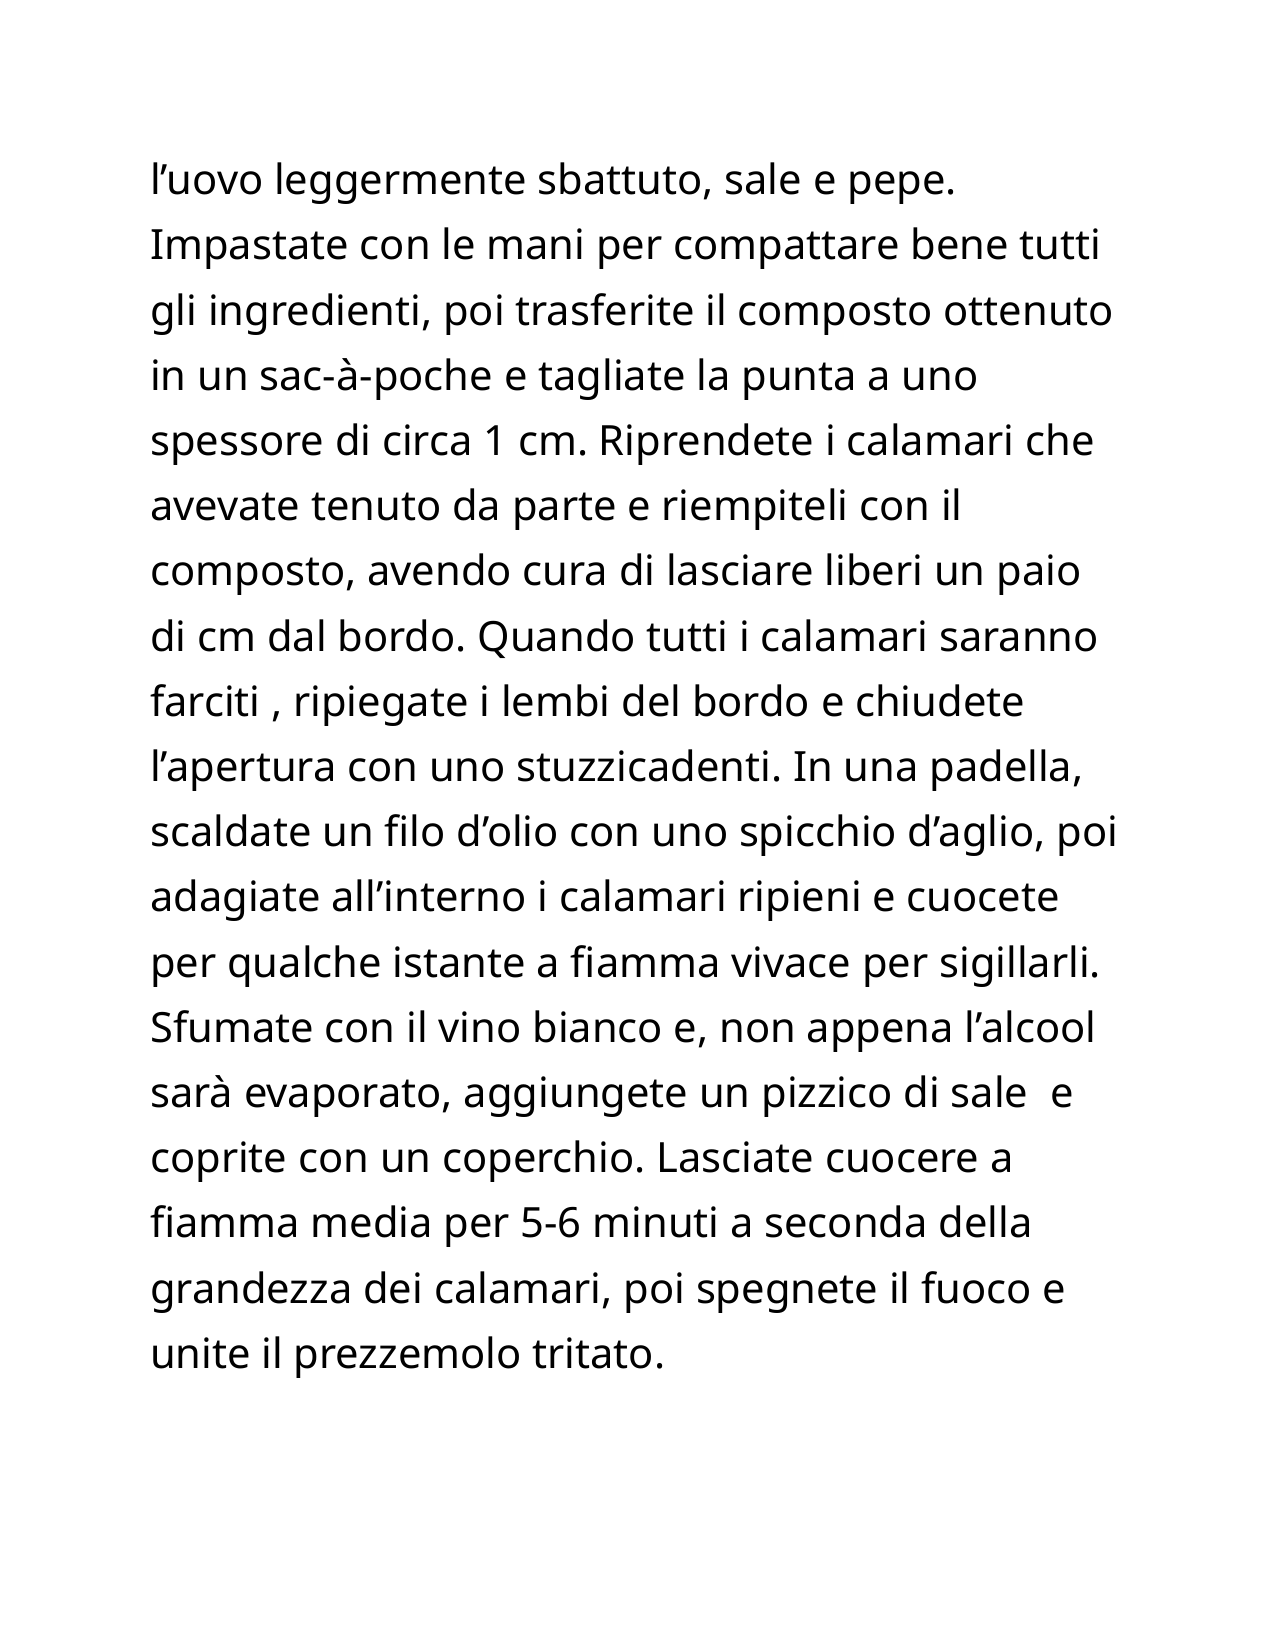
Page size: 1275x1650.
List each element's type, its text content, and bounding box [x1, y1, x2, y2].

text l’uovo leggermente sbattuto, sale e pepe. Impastate con le mani per compattare bene tutti gli ingredienti, poi trasferite il composto ottenuto in un sac-à-poche e tagliate la punta a uno spessore di circa 1 cm. Riprendete i calamari che avevate tenuto da parte e riempiteli con il composto, avendo cura di lasciare liberi un paio di cm dal bordo. Quando tutti i calamari saranno farciti , ripiegate i lembi del bordo e chiudete l’apertura con uno stuzzicadenti. In una padella, scaldate un filo d’olio con uno spicchio d’aglio, poi adagiate all’interno i calamari ripieni e cuocete per qualche istante a fiamma vivace per sigillarli. Sfumate con il vino bianco e, non appena l’alcool sarà evaporato, aggiungete un pizzico di sale e coprite con un coperchio. Lasciate cuocere a fiamma media per 5-6 minuti a seconda della grandezza dei calamari, poi spegnete il fuoco e unite il prezzemolo tritato. [150, 150, 1125, 1381]
